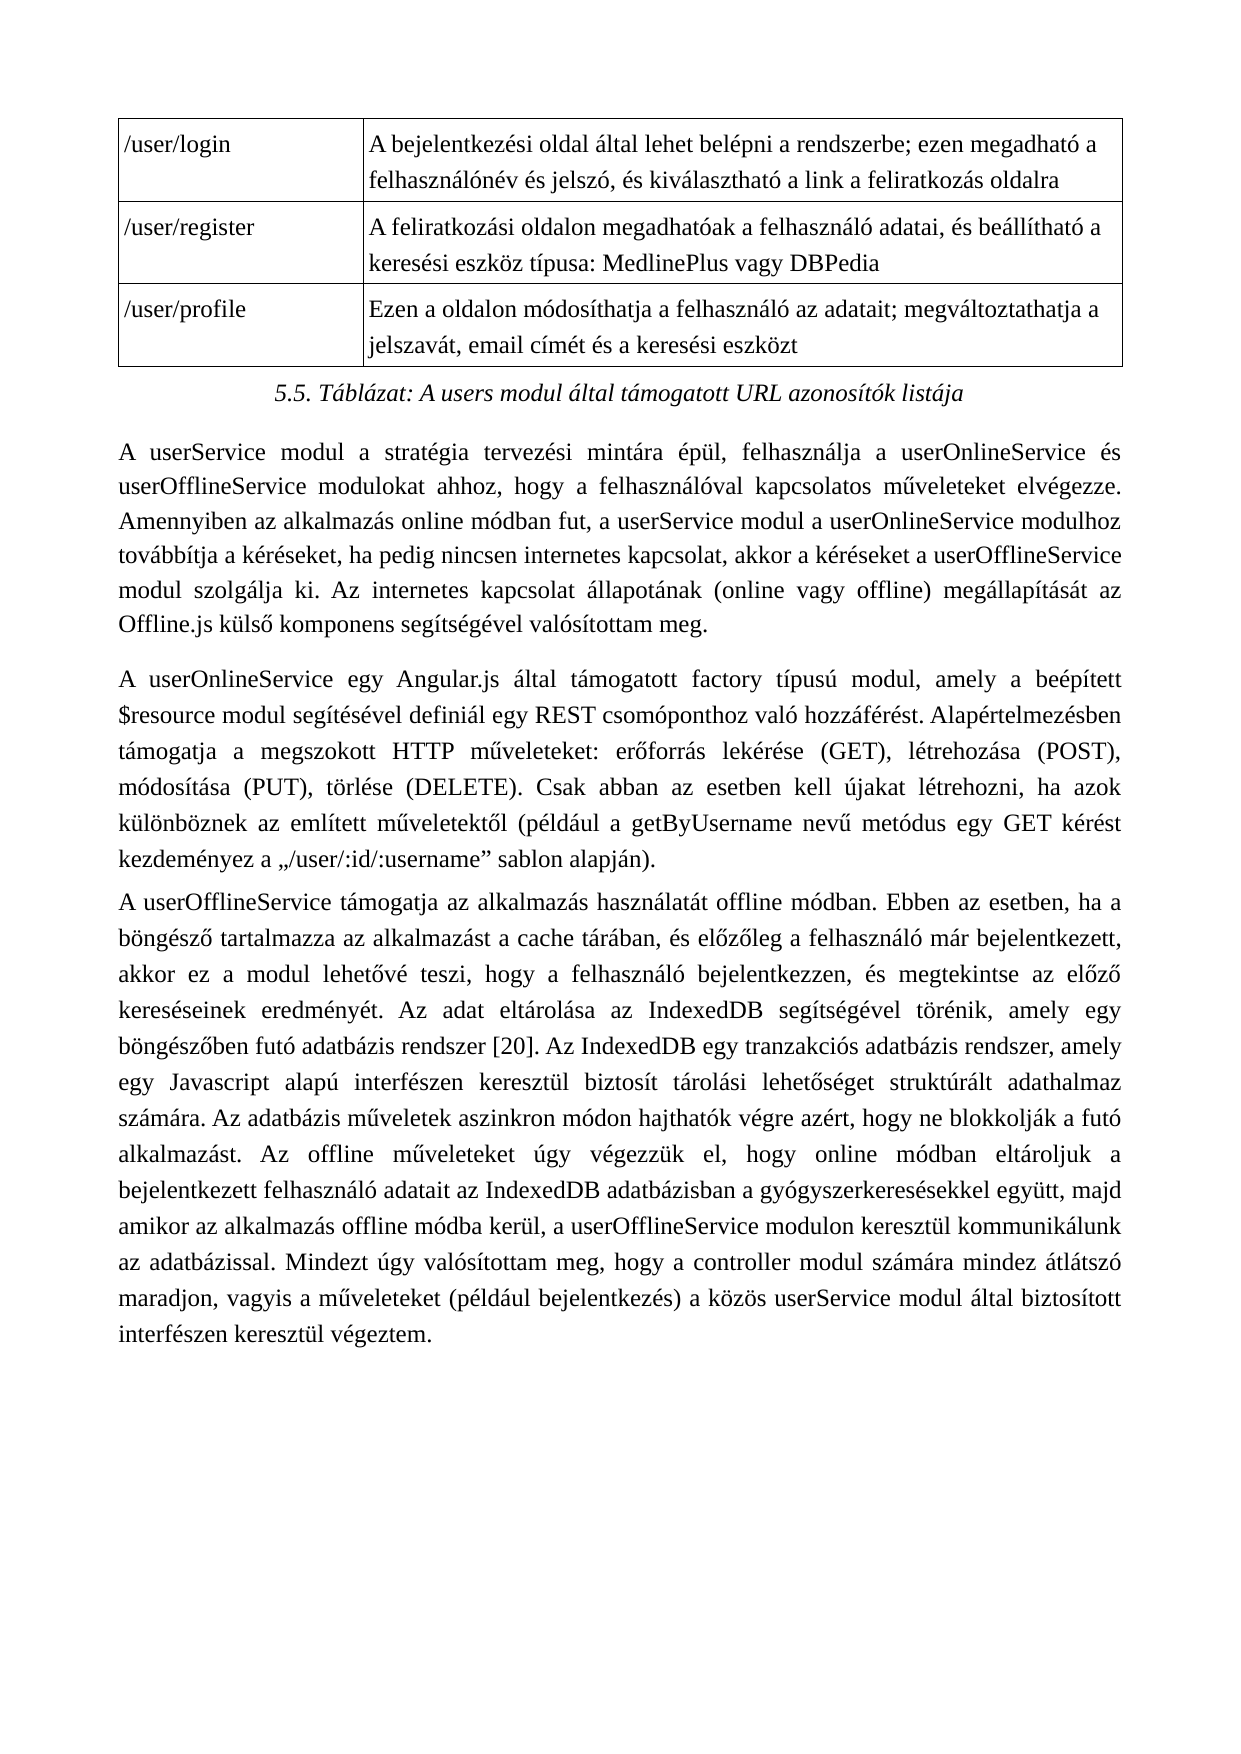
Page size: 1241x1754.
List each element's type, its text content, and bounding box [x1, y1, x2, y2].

text 5.5. Táblázat: A users modul által támogatott URL azonosítók listája [118, 378, 1122, 407]
table_cell A feliratkozási oldalon megadhatóak a felhasználó adatai, és beállítható a keresési eszköz típusa: MedlinePlus vagy DBPedia [364, 202, 1122, 283]
text A userOnlineService egy Angular.js által támogatott factory típusú modul, amely a beépített $resource modul segítésével definiál egy REST csomóponthoz való hozzáférést. Alapértelmezésben támogatja a megszokott HTTP műveleteket: erőforrás lekérése (GET), létrehozása (POST), módosítása (PUT), törlése (DELETE). Csak abban az esetben kell újakat létrehozni, ha azok különböznek az említett műveletektől (például a getByUsername nevű metódus egy GET kérést kezdeményez a „/user/:id/:username” sablon alapján). [118, 659, 1122, 875]
table_cell /user/profile [119, 284, 363, 366]
table_header A bejelentkezési oldal által lehet belépni a rendszerbe; ezen megadható a felhasználónév és jelszó, és kiválasztható a link a feliratkozás oldalra [364, 119, 1122, 201]
text A userOfflineService támogatja az alkalmazás használatát offline módban. Ebben az esetben, ha a böngésző tartalmazza az alkalmazást a cache tárában, és előzőleg a felhasználó már bejelentkezett, akkor ez a modul lehetővé teszi, hogy a felhasználó bejelentkezzen, és megtekintse az előző kereséseinek eredményét. Az adat eltárolása az IndexedDB segítségével törénik, amely egy böngészőben futó adatbázis rendszer [20]. Az IndexedDB egy tranzakciós adatbázis rendszer, amely egy Javascript alapú interfészen keresztül biztosít tárolási lehetőséget struktúrált adathalmaz számára. Az adatbázis műveletek aszinkron módon hajthatók végre azért, hogy ne blokkolják a futó alkalmazást. Az offline műveleteket úgy végezzük el, hogy online módban eltároljuk a bejelentkezett felhasználó adatait az IndexedDB adatbázisban a gyógyszerkeresésekkel együtt, majd amikor az alkalmazás offline módba kerül, a userOfflineService modulon keresztül kommunikálunk az adatbázissal. Mindezt úgy valósítottam meg, hogy a controller modul számára mindez átlátszó maradjon, vagyis a műveleteket (például bejelentkezés) a közös userService modul által biztosított interfészen keresztül végeztem. [118, 881, 1122, 1350]
table_cell /user/register [119, 202, 363, 283]
table_cell Ezen a oldalon módosíthatja a felhasználó az adatait; megváltoztathatja a jelszavát, email címét és a keresési eszközt [364, 284, 1122, 366]
title A userService modul a stratégia tervezési mintára épül, felhasználja a userOnlineService és userOfflineService modulokat ahhoz, hogy a felhasználóval kapcsolatos műveleteket elvégezze. Amennyiben az alkalmazás online módban fut, a userService modul a userOnlineService modulhoz továbbítja a kéréseket, ha pedig nincsen internetes kapcsolat, akkor a kéréseket a userOfflineService modul szolgálja ki. Az internetes kapcsolat állapotának (online vagy offline) megállapítását az Offline.js külső komponens segítségével valósítottam meg. [118, 437, 1122, 638]
table_header /user/login [119, 119, 363, 201]
